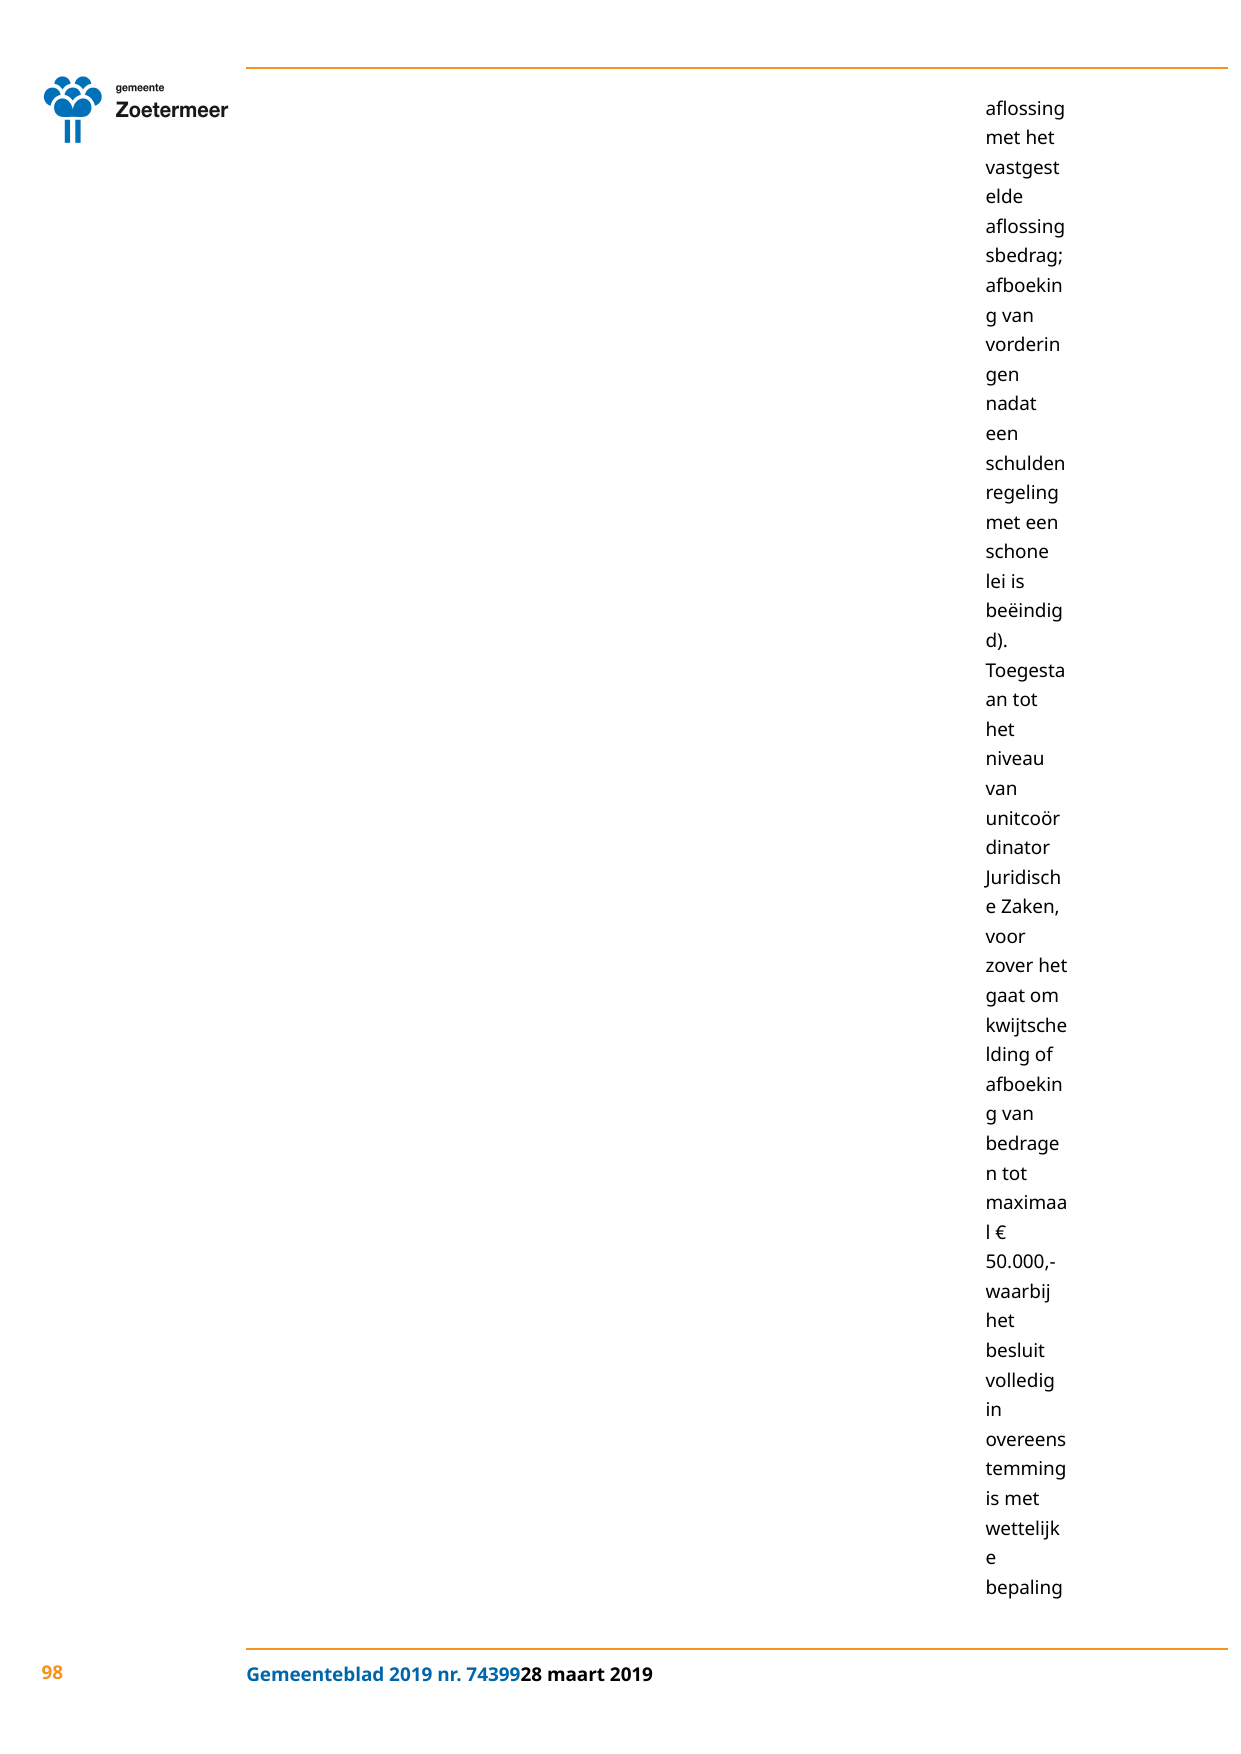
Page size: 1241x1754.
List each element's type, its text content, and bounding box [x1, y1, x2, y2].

table_cell [819, 95, 902, 1600]
table_cell [902, 95, 985, 1600]
picture [41, 47, 231, 172]
table_cell aflossing met het vastgestelde aflossingsbedrag; afboeking van vorderingen nadat een schuldenregeling met een schone lei is beëindigd). Toegestaan tot het niveau van unitcoördinator Juridische Zaken, voor zover het gaat om kwijtschelding of afboeking van bedragen tot maximaal € 50.000,- waarbij het besluit volledig in overeenstemming is met wettelijke bepaling [985, 95, 1068, 1600]
table_cell [248, 95, 819, 1600]
